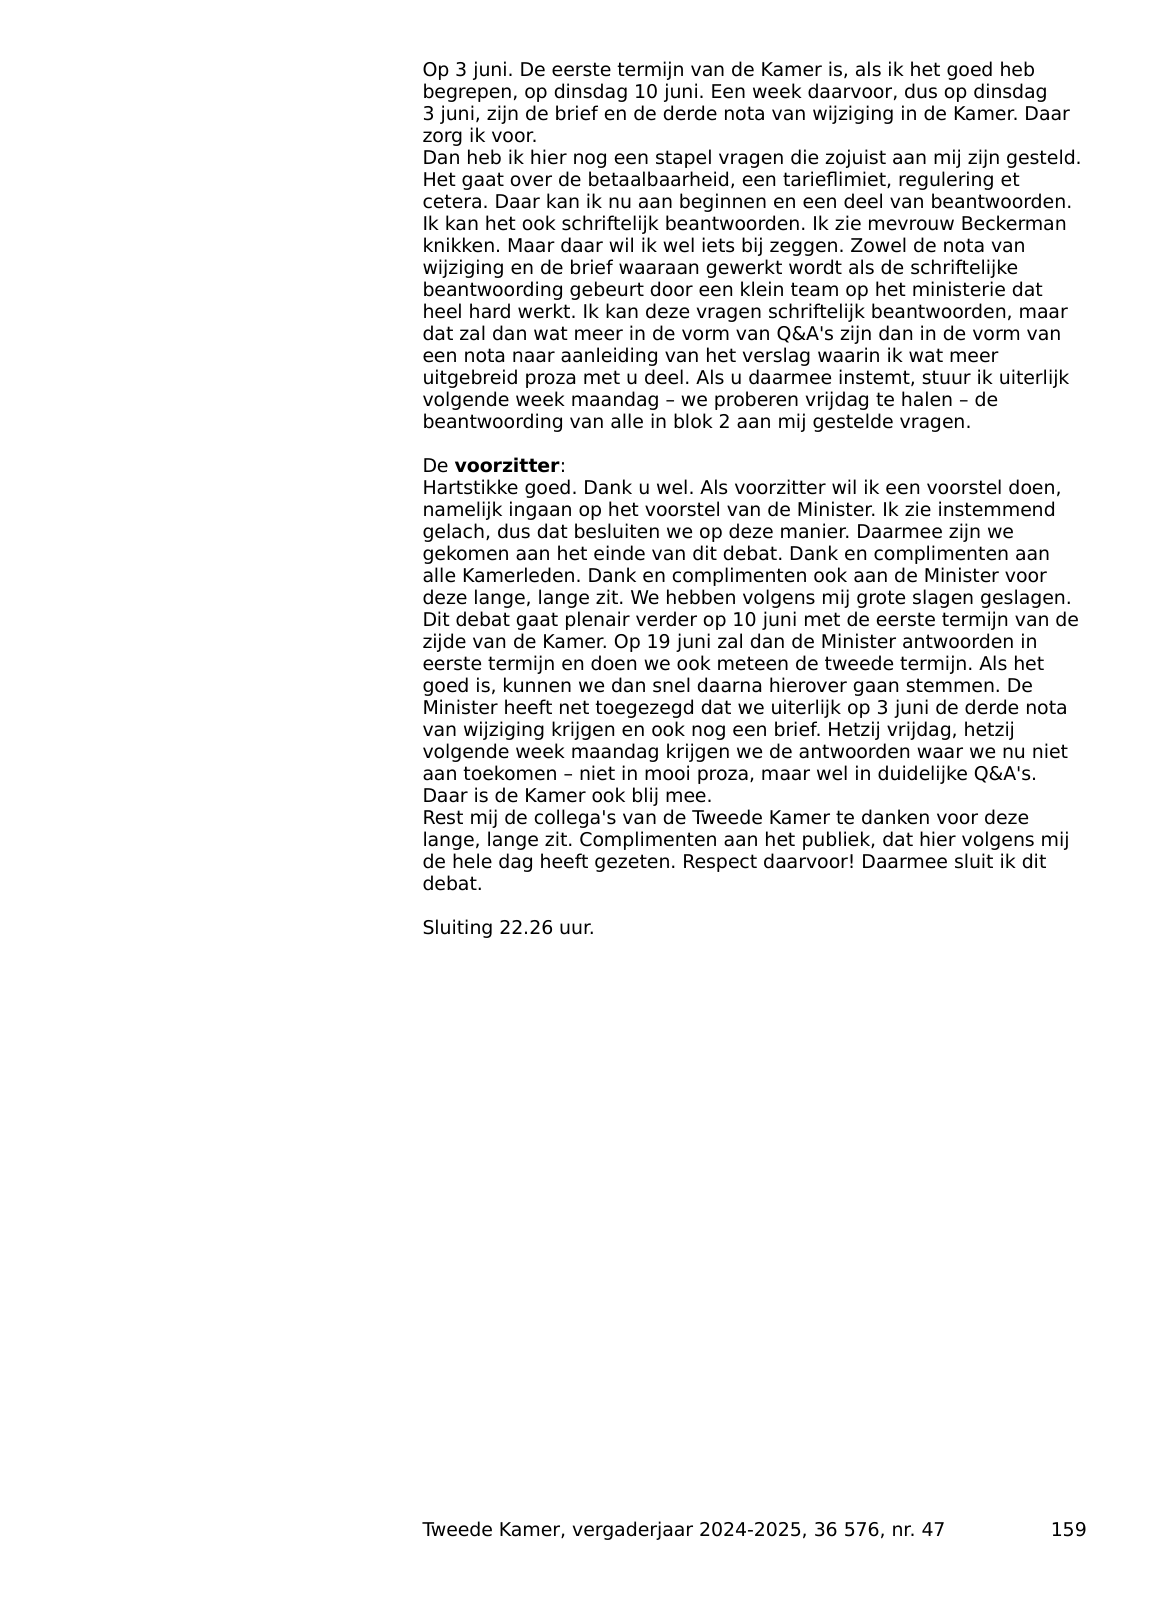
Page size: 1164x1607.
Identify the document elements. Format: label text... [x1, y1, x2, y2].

text Dan heb ik hier nog een stapel vragen die zojuist aan mij zijn gesteld. Het gaat over de betaalbaarheid, een tarieflimiet, regulering et cetera. Daar kan ik nu aan beginnen en een deel van beantwoorden. Ik kan het ook schriftelijk beantwoorden. Ik zie mevrouw Beckerman knikken. Maar daar wil ik wel iets bij zeggen. Zowel de nota van wijziging en de brief waaraan gewerkt wordt als de schriftelijke beantwoording gebeurt door een klein team op het ministerie dat heel hard werkt. Ik kan deze vragen schriftelijk beantwoorden, maar dat zal dan wat meer in de vorm van Q&A's zijn dan in de vorm van een nota naar aanleiding van het verslag waarin ik wat meer uitgebreid proza met u deel. Als u daarmee instemt, stuur ik uiterlijk volgende week maandag – we proberen vrijdag te halen – de beantwoording van alle in blok 2 aan mij gestelde vragen. [422, 147, 1087, 433]
text Op 3 juni. De eerste termijn van de Kamer is, als ik het goed heb begrepen, op dinsdag 10 juni. Een week daarvoor, dus op dinsdag 3 juni, zijn de brief en de derde nota van wijziging in de Kamer. Daar zorg ik voor. [422, 59, 1087, 147]
text Dit debat gaat plenair verder op 10 juni met de eerste termijn van de zijde van de Kamer. Op 19 juni zal dan de Minister antwoorden in eerste termijn en doen we ook meteen de tweede termijn. Als het goed is, kunnen we dan snel daarna hierover gaan stemmen. De Minister heeft net toegezegd dat we uiterlijk op 3 juni de derde nota van wijziging krijgen en ook nog een brief. Hetzij vrijdag, hetzij volgende week maandag krijgen we de antwoorden waar we nu niet aan toekomen – niet in mooi proza, maar wel in duidelijke Q&A's. Daar is de Kamer ook blij mee. [422, 609, 1087, 807]
text Rest mij de collega's van de Tweede Kamer te danken voor deze lange, lange zit. Complimenten aan het publiek, dat hier volgens mij de hele dag heeft gezeten. Respect daarvoor! Daarmee sluit ik dit debat. [422, 807, 1087, 894]
text Sluiting 22.26 uur. [422, 917, 1087, 939]
text Hartstikke goed. Dank u wel. Als voorzitter wil ik een voorstel doen, namelijk ingaan op het voorstel van de Minister. Ik zie instemmend gelach, dus dat besluiten we op deze manier. Daarmee zijn we gekomen aan het einde van dit debat. Dank en complimenten aan alle Kamerleden. Dank en complimenten ook aan de Minister voor deze lange, lange zit. We hebben volgens mij grote slagen geslagen. [422, 477, 1087, 609]
text De voorzitter: [422, 455, 1087, 477]
